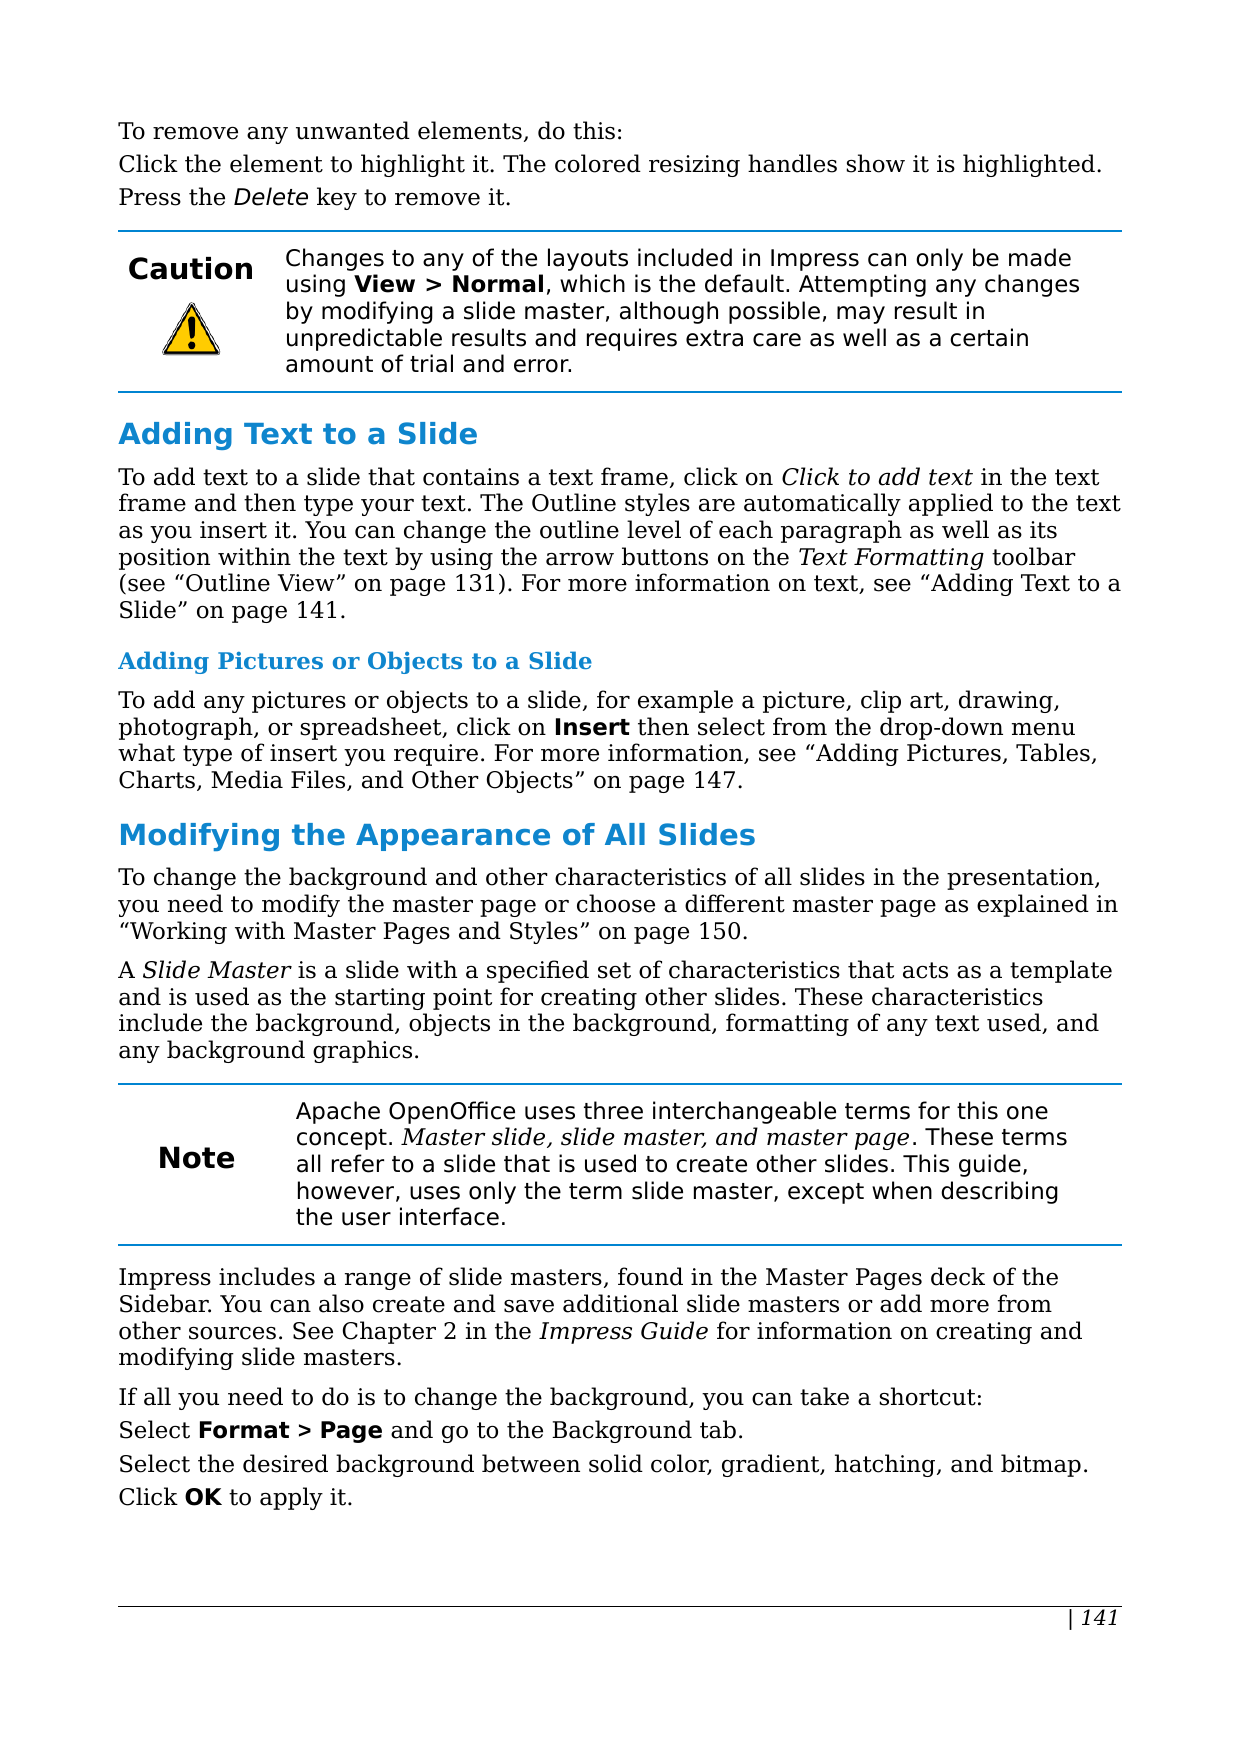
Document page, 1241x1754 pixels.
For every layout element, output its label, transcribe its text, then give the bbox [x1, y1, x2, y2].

table_header Apache OpenOffice uses three interchangeable terms for this one concept. Master slide, slide master, and master page. These terms all refer to a slide that is used to create other slides. This guide, however, uses only the term slide master, except when describing the user interface. [274, 1085, 1122, 1244]
picture [158, 298, 224, 359]
text Press the Delete key to remove it. [118, 184, 1122, 211]
list If all you need to do is to change the background, you can take a shortcut: [118, 1384, 1122, 1410]
table_header Changes to any of the layouts included in Impress can only be made using View > Normal, which is the default. Attempting any changes by modifying a slide master, although possible, may result in unpredictable results and requires extra care as well as a certain amount of trial and error. [264, 232, 1122, 391]
text To add text to a slide that contains a text frame, click on Click to add text in the text frame and then type your text. The Outline styles are automatically applied to the text as you insert it. You can change the outline level of each paragraph as well as its position within the text by using the arrow buttons on the Text Formatting toolbar (see “Outline View” on page 131). For more information on text, see “Adding Text to a Slide” on page 141. [118, 464, 1122, 624]
subtitle Adding Text to a Slide [118, 417, 1122, 451]
text Impress includes a range of slide masters, found in the Master Pages deck of the Sidebar. You can also create and save additional slide masters or add more from other sources. See Chapter 2 in the Impress Guide for information on creating and modifying slide masters. [118, 1264, 1122, 1371]
subtitle Modifying the Appearance of All Slides [118, 818, 1122, 852]
text Click OK to apply it. [118, 1484, 1122, 1511]
table_header Caution [118, 232, 263, 391]
text Click the element to highlight it. The colored resizing handles show it is highlighted. [118, 151, 1122, 178]
text Select Format > Page and go to the Background tab. [118, 1417, 1122, 1445]
list To remove any unwanted elements, do this: [118, 118, 1122, 145]
text To change the background and other characteristics of all slides in the presentation, you need to modify the master page or choose a different master page as explained in “Working with Master Pages and Styles” on page 150. [118, 864, 1122, 944]
text A Slide Master is a slide with a specified set of characteristics that acts as a template and is used as the starting point for creating other slides. These characteristics include the background, objects in the background, formatting of any text used, and any background graphics. [118, 957, 1122, 1064]
subtitle Adding Pictures or Objects to a Slide [118, 648, 1122, 675]
table_header Note [118, 1085, 274, 1244]
text Select the desired background between solid color, gradient, hatching, and bitmap. [118, 1451, 1122, 1478]
text To add any pictures or objects to a slide, for example a picture, clip art, drawing, photograph, or spreadsheet, click on Insert then select from the drop-down menu what type of insert you require. For more information, see “Adding Pictures, Tables, Charts, Media Files, and Other Objects” on page 147. [118, 687, 1122, 794]
